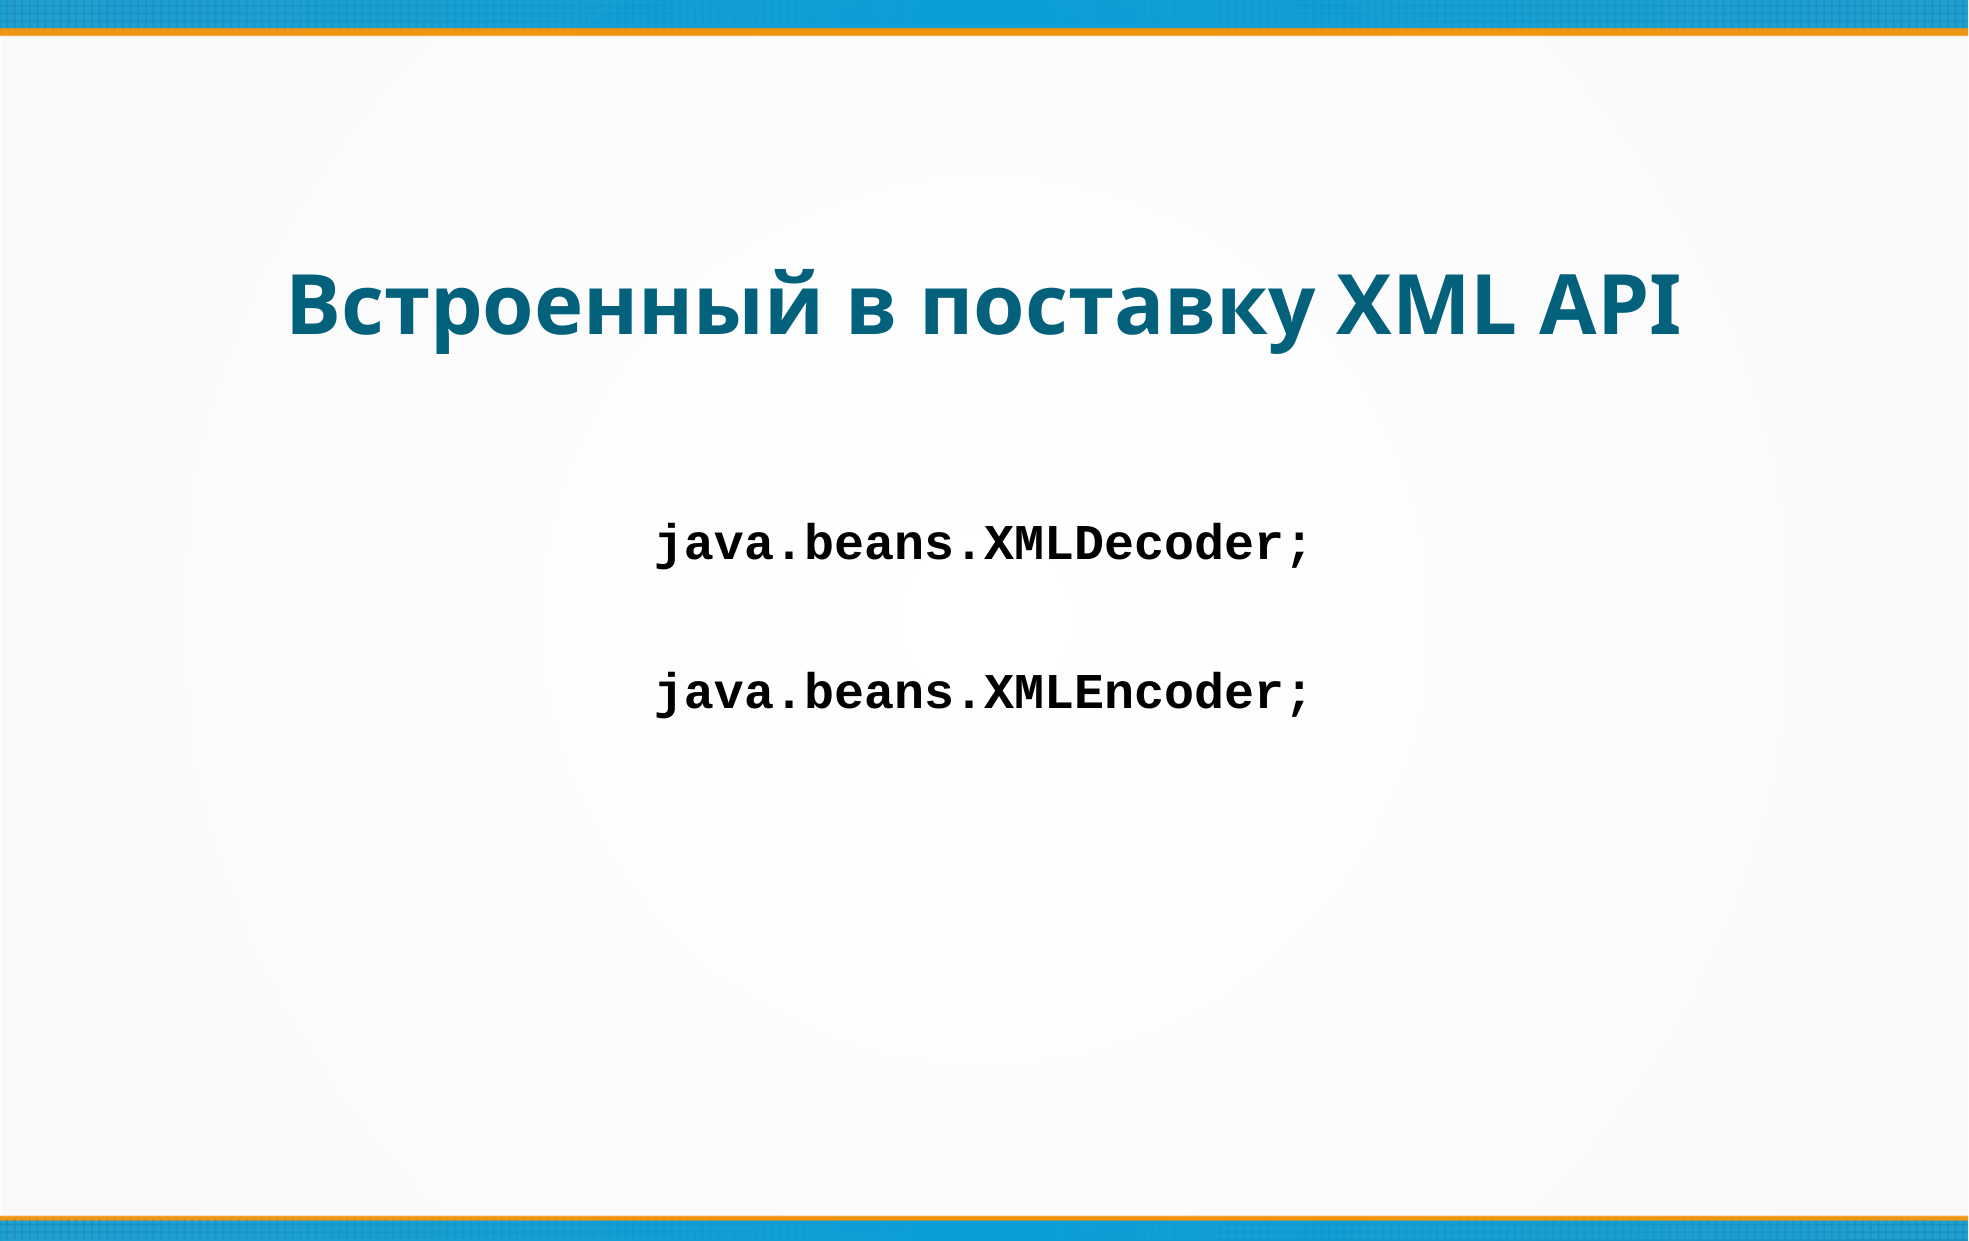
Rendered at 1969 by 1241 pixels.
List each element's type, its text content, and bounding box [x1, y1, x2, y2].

subtitle Встроенный в поставку XML API java.beans.XMLDecoder; java.beans.XMLEncoder; [98, 49, 1870, 1010]
